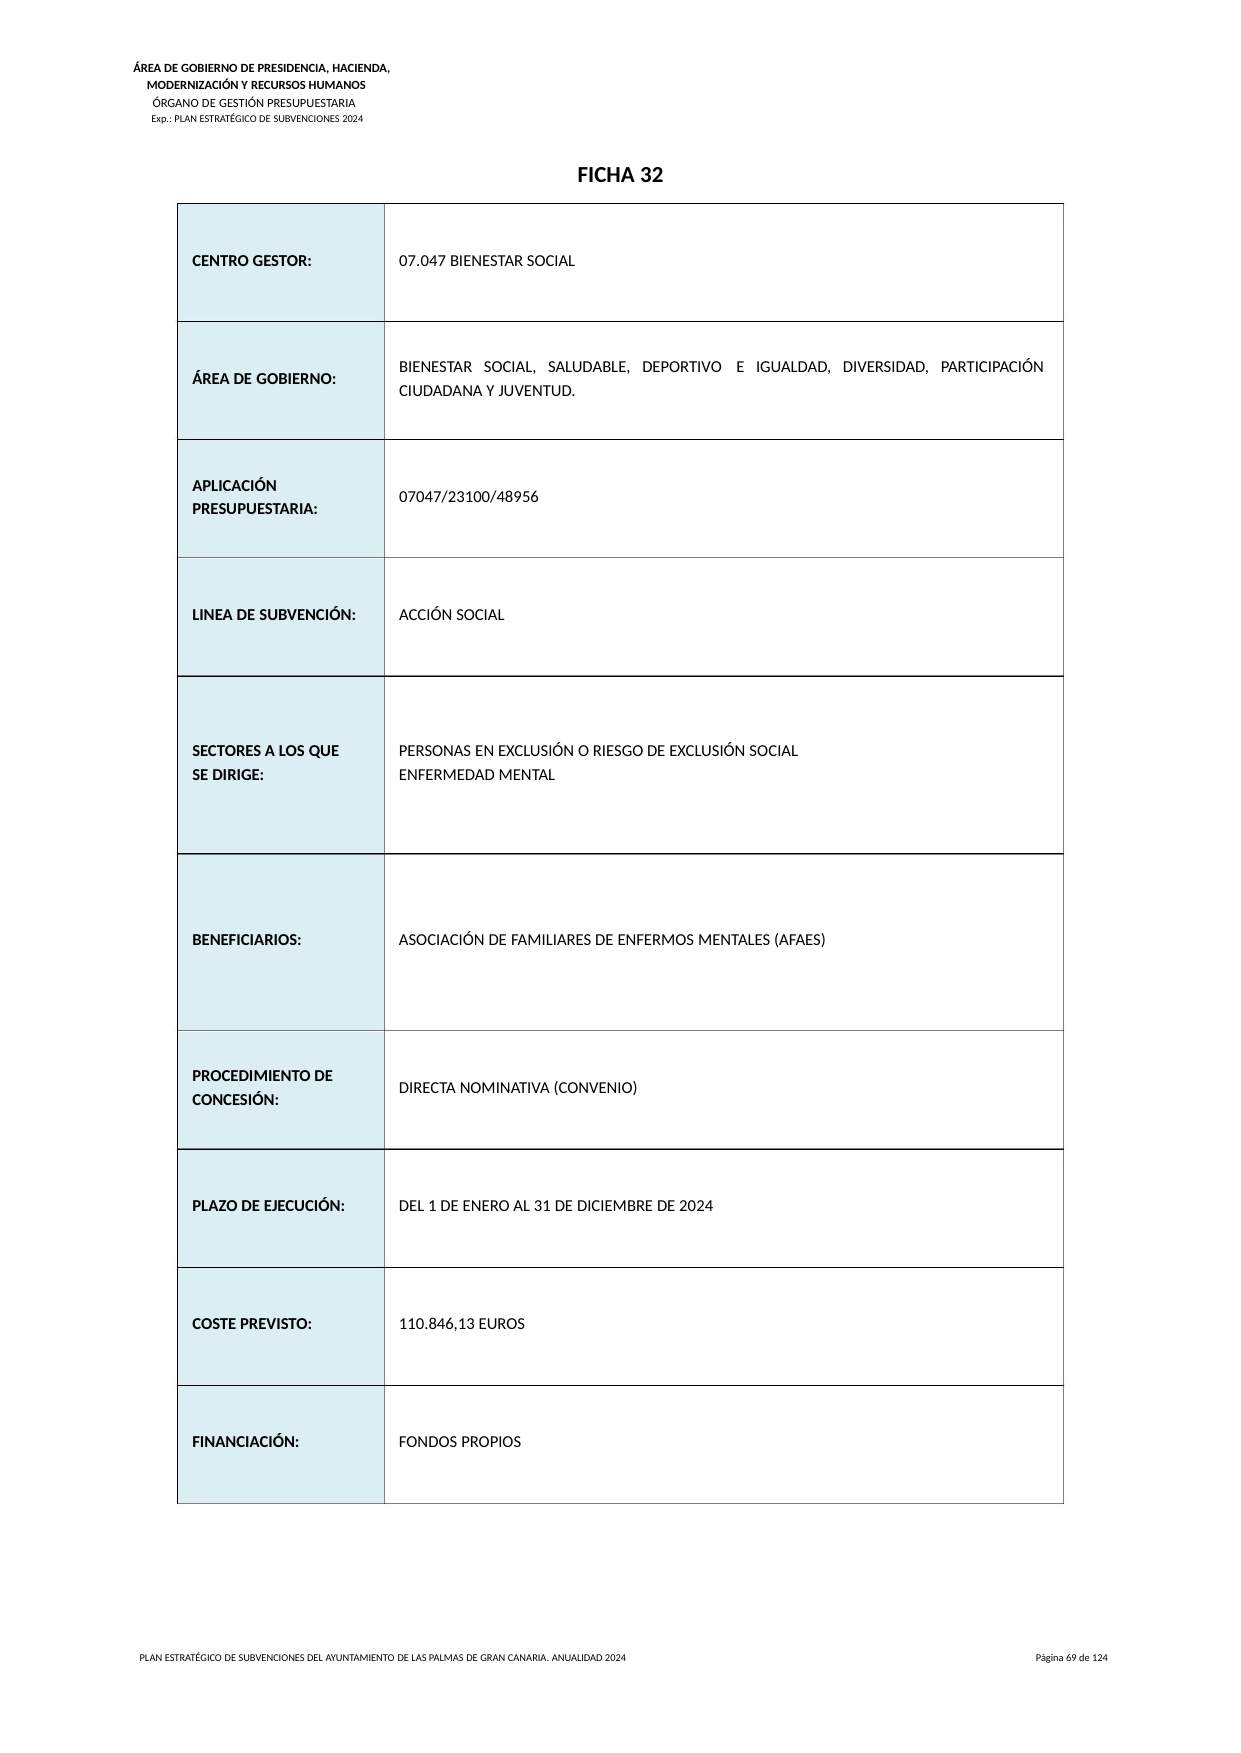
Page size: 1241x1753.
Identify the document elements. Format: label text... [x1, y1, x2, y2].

text ÓRGANO DE GESTIÓN PRESUPUESTARIA [152, 95, 415, 110]
text FICHA 32 [577, 160, 688, 188]
text PRESUPUESTARIA: [192, 498, 345, 518]
text ASOCIACIÓN DE FAMILIARES DE ENFERMOS MENTALES (AFAES) [399, 929, 854, 950]
text MODERNIZACIÓN Y RECURSOS HUMANOS [147, 77, 415, 93]
text 7047/23100/48956 [407, 486, 564, 507]
text PERSONAS EN EXCLUSIÓN O RIESGO DE EXCLUSIÓN SOCIAL [399, 741, 825, 761]
text PLAN ESTRATÉGICO DE SUBVENCIONES DEL AYUNTAMIENTO DE LAS PALMAS DE GRAN CANARIA. ANUALIDAD 2024 [139, 1652, 653, 1664]
text 0 [399, 498, 407, 507]
text BENEFICIARIOS: [192, 929, 327, 950]
text 0 [399, 486, 407, 501]
picture [174, 200, 1066, 1506]
text ACCIÓN SOCIAL [399, 604, 530, 625]
text DEL 1 DE ENERO AL 31 DE DICIEMBRE DE 2024 [399, 1195, 738, 1216]
text BIENESTAR SOCIAL, SALUDABLE, DEPORTIVO [399, 357, 736, 377]
text SE DIRIGE: [192, 764, 365, 784]
text FINANCIACIÓN: [192, 1431, 370, 1452]
text CONCESIÓN: [192, 1089, 359, 1109]
text DIRECTA NOMINATIVA (CONVENIO) [399, 1077, 738, 1097]
text LINEA DE SUBVENCIÓN: [192, 604, 381, 625]
text FONDOS PROPIOS [399, 1431, 546, 1452]
text PROCEDIMIENTO DE [192, 1065, 359, 1086]
text COSTE PREVISTO: [192, 1313, 370, 1334]
text SECTORES A LOS QUE [192, 741, 365, 761]
text 110.846,13 EUROS [399, 1313, 738, 1334]
text E IGUALDAD, DIVERSIDAD, PARTICIPACIÓN [736, 357, 1074, 377]
text ÁREA DE GOBIERNO DE PRESIDENCIA, HACIENDA, [133, 60, 415, 75]
text ENFERMEDAD MENTAL [399, 764, 825, 784]
text APLICACIÓN [192, 475, 345, 495]
text Exp.: PLAN ESTRATÉGICO DE SUBVENCIONES 2024 [151, 112, 415, 125]
text PLAZO DE EJECUCIÓN: [192, 1195, 370, 1216]
text Página 69 de 124 [1036, 1652, 1123, 1664]
text 07.047 BIENESTAR SOCIAL [399, 250, 602, 271]
text CENTRO GESTOR: [192, 250, 338, 271]
text CIUDADANA Y JUVENTUD. [399, 380, 750, 401]
text ÁREA DE GOBIERNO: [192, 368, 361, 389]
